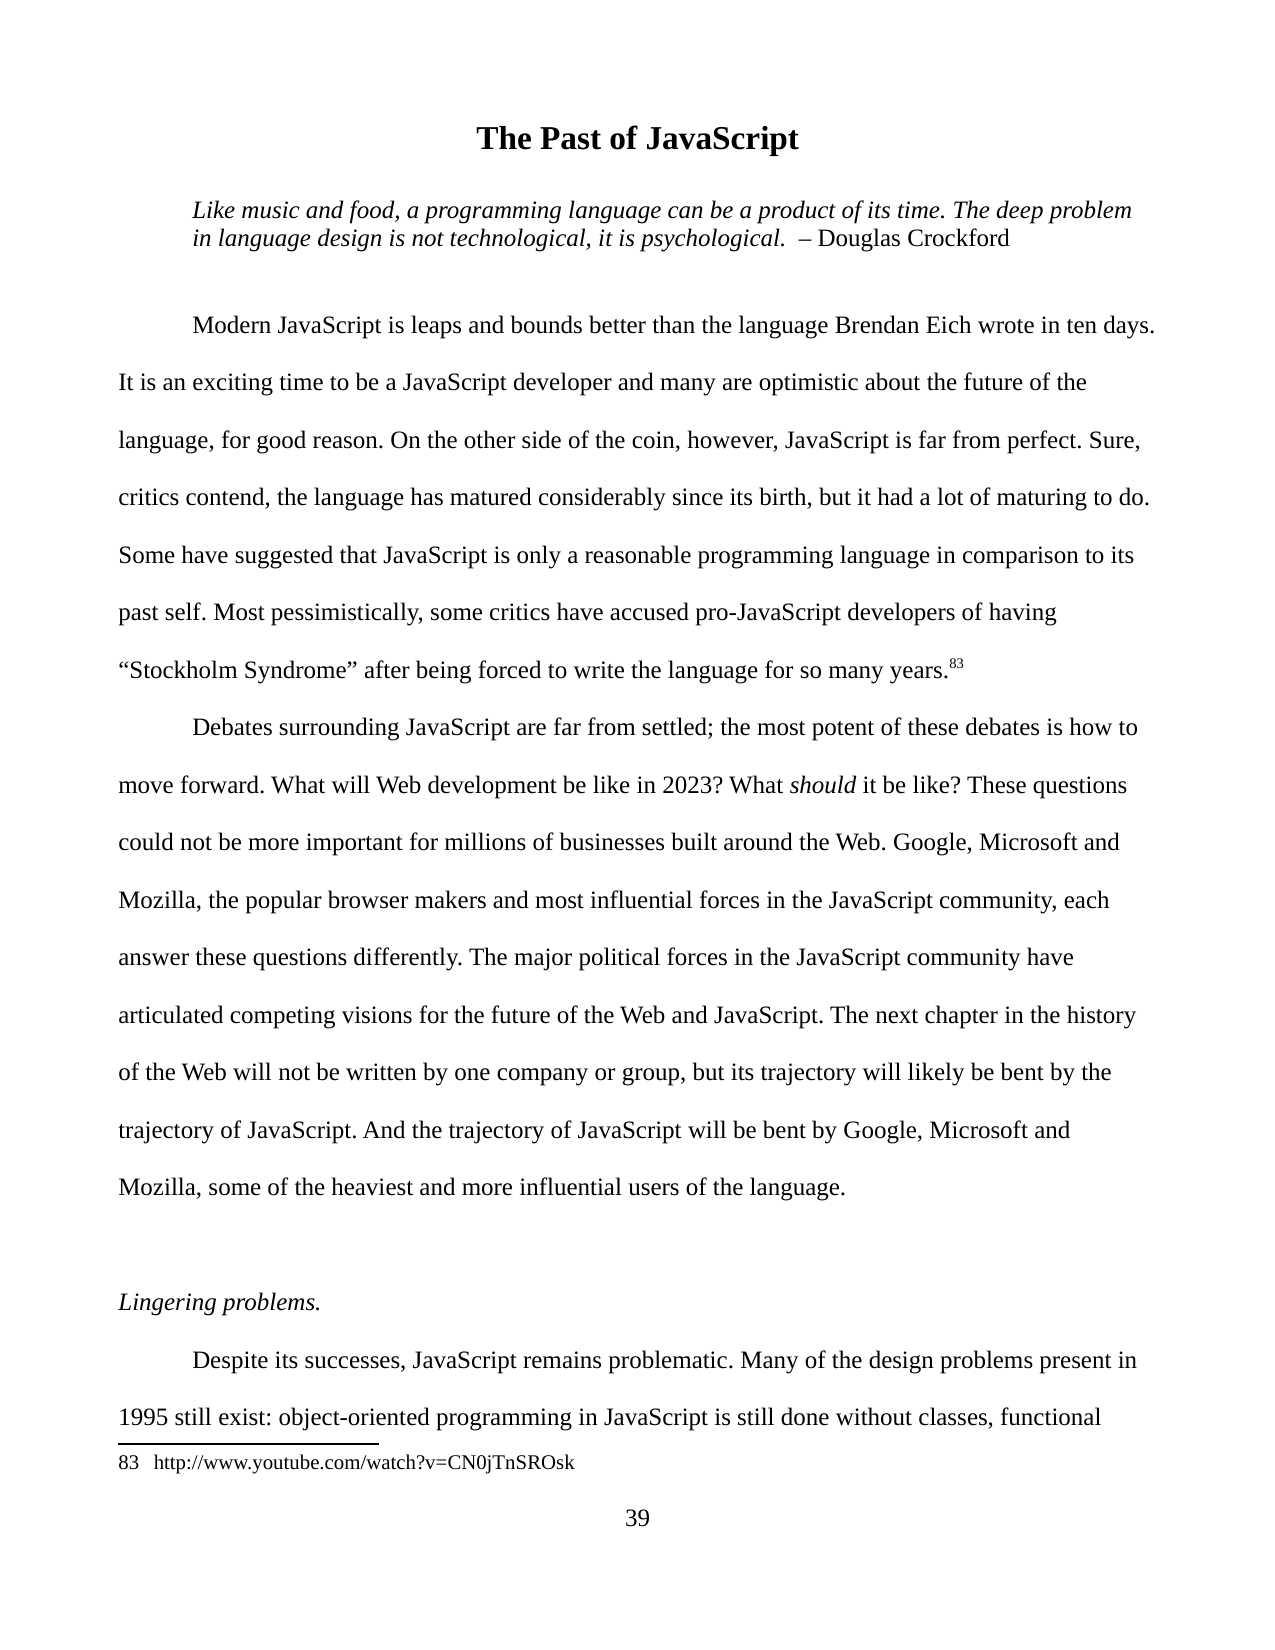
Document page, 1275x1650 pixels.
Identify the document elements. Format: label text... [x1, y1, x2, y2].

text Modern JavaScript is leaps and bounds better than the language Brendan Eich wrote in ten days. It is an exciting time to be a JavaScript developer and many are optimistic about the future of the language, for good reason. On the other side of the coin, however, JavaScript is far from perfect. Sure, critics contend, the language has matured considerably since its birth, but it had a lot of maturing to do. Some have suggested that JavaScript is only a reasonable programming language in comparison to its past self. Most pessimistically, some critics have accused pro-JavaScript developers of having “Stockholm Syndrome” after being forced to write the language for so many years. [118, 310, 1157, 683]
text Despite its successes, JavaScript remains problematic. Many of the design problems present in 1995 still exist: object-oriented programming in JavaScript is still done without classes, functional [118, 1345, 1157, 1431]
text http://www.youtube.com/watch?v=CN0jTnSROsk [118, 1449, 1157, 1474]
text Debates surrounding JavaScript are far from settled; the most potent of these debates is how to move forward. What will Web development be like in 2023? What should it be like? These questions could not be more important for millions of businesses built around the Web. Google, Microsoft and Mozilla, the popular browser makers and most influential forces in the JavaScript community, each answer these questions differently. The major political forces in the JavaScript community have articulated competing visions for the future of the Web and JavaScript. The next chapter in the history of the Web will not be written by one company or group, but its trajectory will likely be bent by the trajectory of JavaScript. And the trajectory of JavaScript will be bent by Google, Microsoft and Mozilla, some of the heaviest and more influential users of the language. [118, 712, 1157, 1201]
text Lingering problems. [118, 1287, 1157, 1316]
text The Past of JavaScript [118, 118, 1157, 156]
text Like music and food, a programming language can be a product of its time. The deep problem in language design is not technological, it is psychological. – Douglas Crockford [192, 195, 1157, 252]
